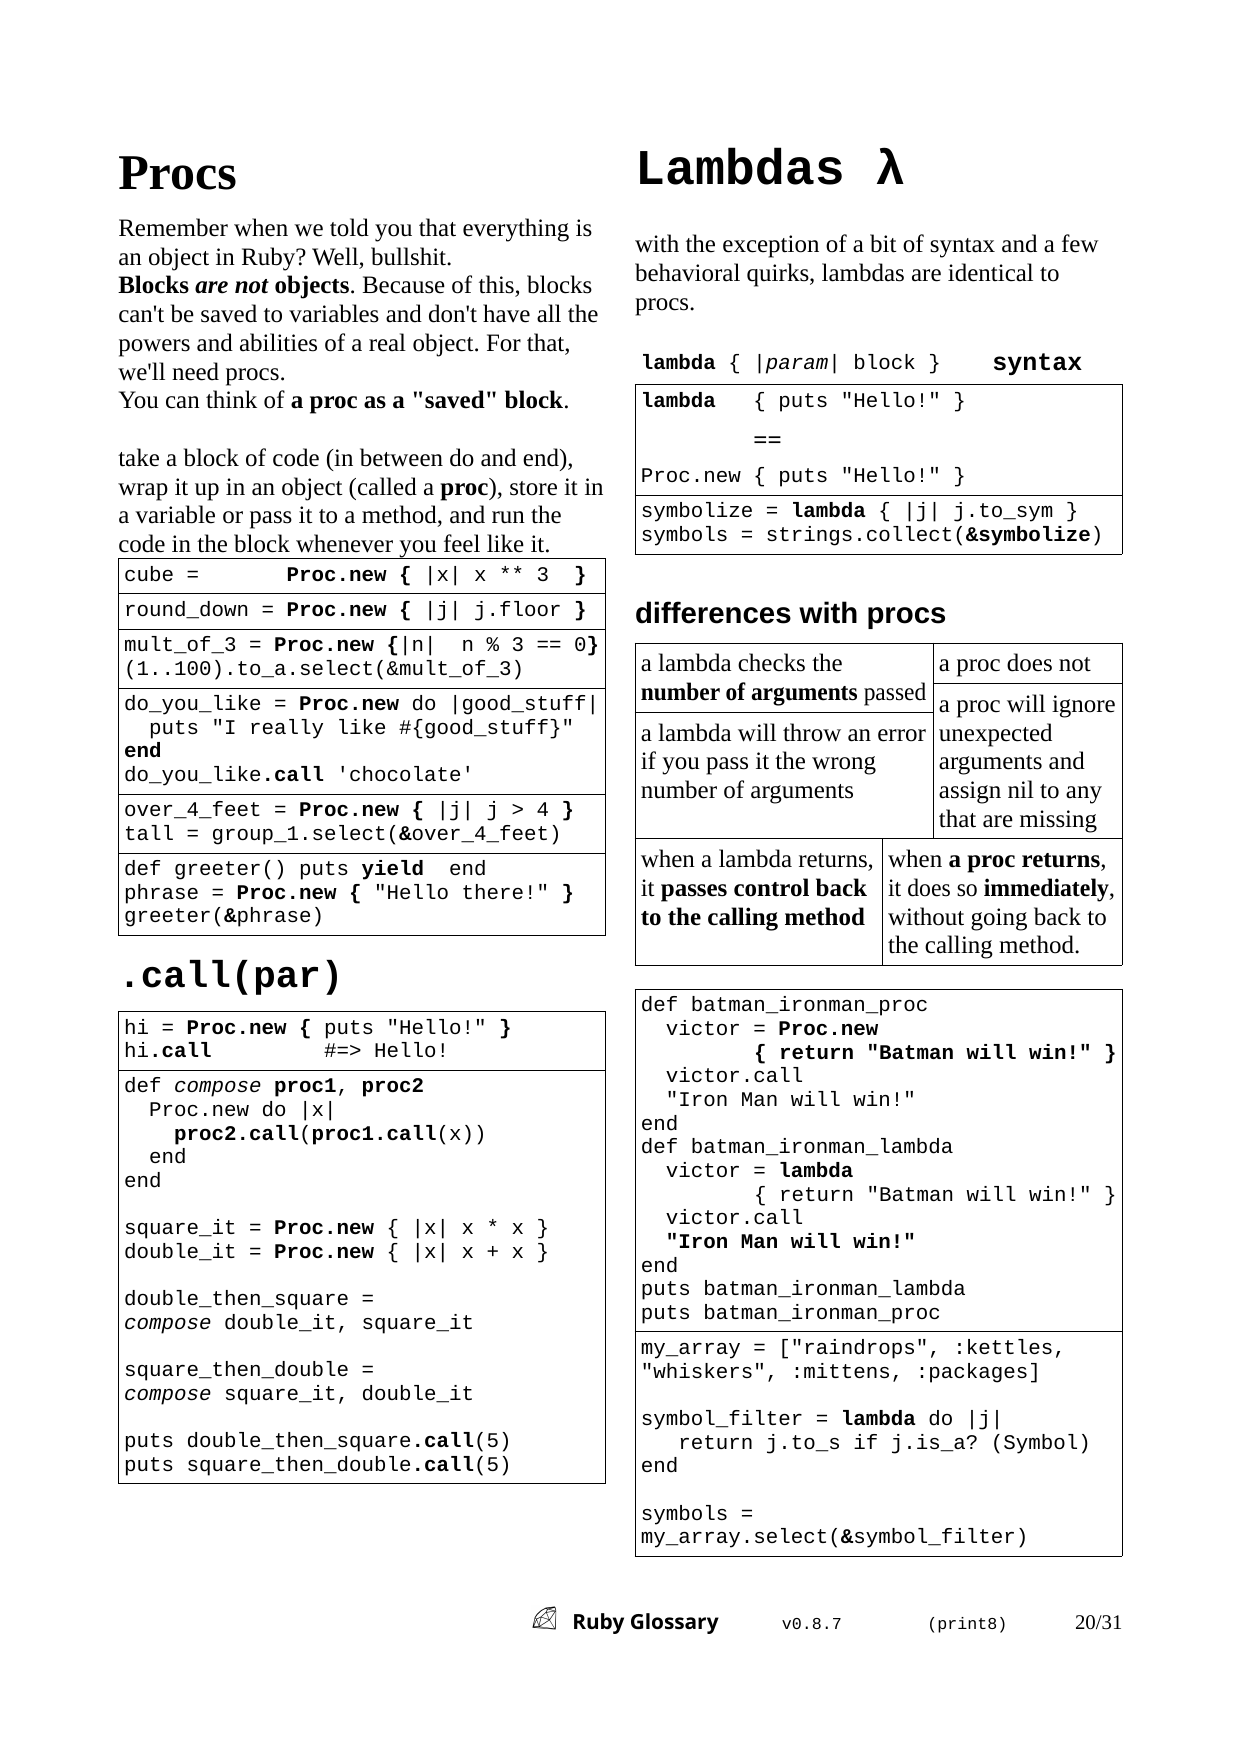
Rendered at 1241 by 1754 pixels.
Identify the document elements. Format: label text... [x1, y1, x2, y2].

table_cell symbolize = lambda { |j| j.to_sym } symbols = strings.collect(&symbolize) [636, 496, 1122, 553]
text You can think of a proc as a "saved" block. [118, 386, 605, 414]
table_cell mult_of_3 = Proc.new {|n| n % 3 == 0} (1..100).to_a.select(&mult_of_3) [119, 630, 605, 687]
table_header syntax [986, 344, 1122, 384]
table_cell == [636, 419, 1122, 459]
table_header lambda { |param| block } [635, 344, 986, 384]
text Blocks are not objects. Because of this, blocks can't be saved to variables and don't have all the powers and abilities of a real object. For that, we'll need procs. [118, 271, 605, 386]
table_cell def greeter() puts yield end phrase = Proc.new { "Hello there!" } greeter(&phrase) [119, 854, 605, 935]
subtitle Procs [118, 143, 605, 201]
table_cell def compose proc1, proc2 Proc.new do |x| proc2.call(proc1.call(x)) end end square_it = Proc.new { |x| x * x } double_it = Proc.new { |x| x + x } double_then_square = compose double_it, square_it square_then_double = compose square_it, double_it puts double_then_square.call(5) puts square_then_double.call(5) [119, 1071, 605, 1483]
table_cell a proc will ignore unexpected arguments and assign nil to any that are missing [934, 684, 1122, 838]
table_header a lambda checks the number of arguments passed [636, 644, 933, 712]
table_cell when a proc returns, it does so immediately, without going back to the calling method. [883, 839, 1122, 965]
table_cell round_down = Proc.new { |j| j.floor } [119, 594, 605, 628]
picture [530, 1605, 557, 1630]
table_cell lambda { puts "Hello!" } [636, 385, 1122, 419]
table_cell do_you_like = Proc.new do |good_stuff| puts "I really like #{good_stuff}" end do_you_like.call 'chocolate' [119, 689, 605, 793]
table_cell my_array = ["raindrops", :kettles, "whiskers", :mittens, :packages] symbol_filter = lambda do |j| return j.to_s if j.is_a? (Symbol) end symbols = my_array.select(&symbol_filter) [636, 1332, 1122, 1556]
table_header cube = Proc.new { |x| x ** 3 } [119, 559, 605, 593]
subtitle differences with procs [635, 596, 1122, 630]
table_header a proc does not [934, 644, 1122, 683]
subtitle .call(par) [118, 956, 605, 998]
table_header def batman_ironman_proc victor = Proc.new { return "Batman will win!" } victor.call "Iron Man will win!" end def batman_ironman_lambda victor = lambda { return "Batman will win!" } victor.call "Iron Man will win!" end puts batman_ironman_lambda puts batman_ironman_proc [636, 990, 1122, 1331]
table_header hi = Proc.new { puts "Hello!" } hi.call #=> Hello! [119, 1012, 605, 1070]
table_cell over_4_feet = Proc.new { |j| j > 4 } tall = group_1.select(&over_4_feet) [119, 795, 605, 852]
table_cell a lambda will throw an error if you pass it the wrong number of arguments [636, 713, 933, 838]
text Remember when we told you that everything is an object in Ruby? Well, bullshit. [118, 213, 605, 271]
text with the exception of a bit of syntax and a few behavioral quirks, lambdas are identical to procs. [635, 229, 1122, 316]
table_cell when a lambda returns, it passes control back to the calling method [636, 839, 882, 965]
table_cell Proc.new { puts "Hello!" } [636, 460, 1122, 494]
subtitle Lambdas λ [635, 143, 1122, 200]
text take a block of code (in between do and end), wrap it up in an object (called a proc), store it in a variable or pass it to a method, and run the code in the block whenever you feel like it. [118, 443, 605, 558]
